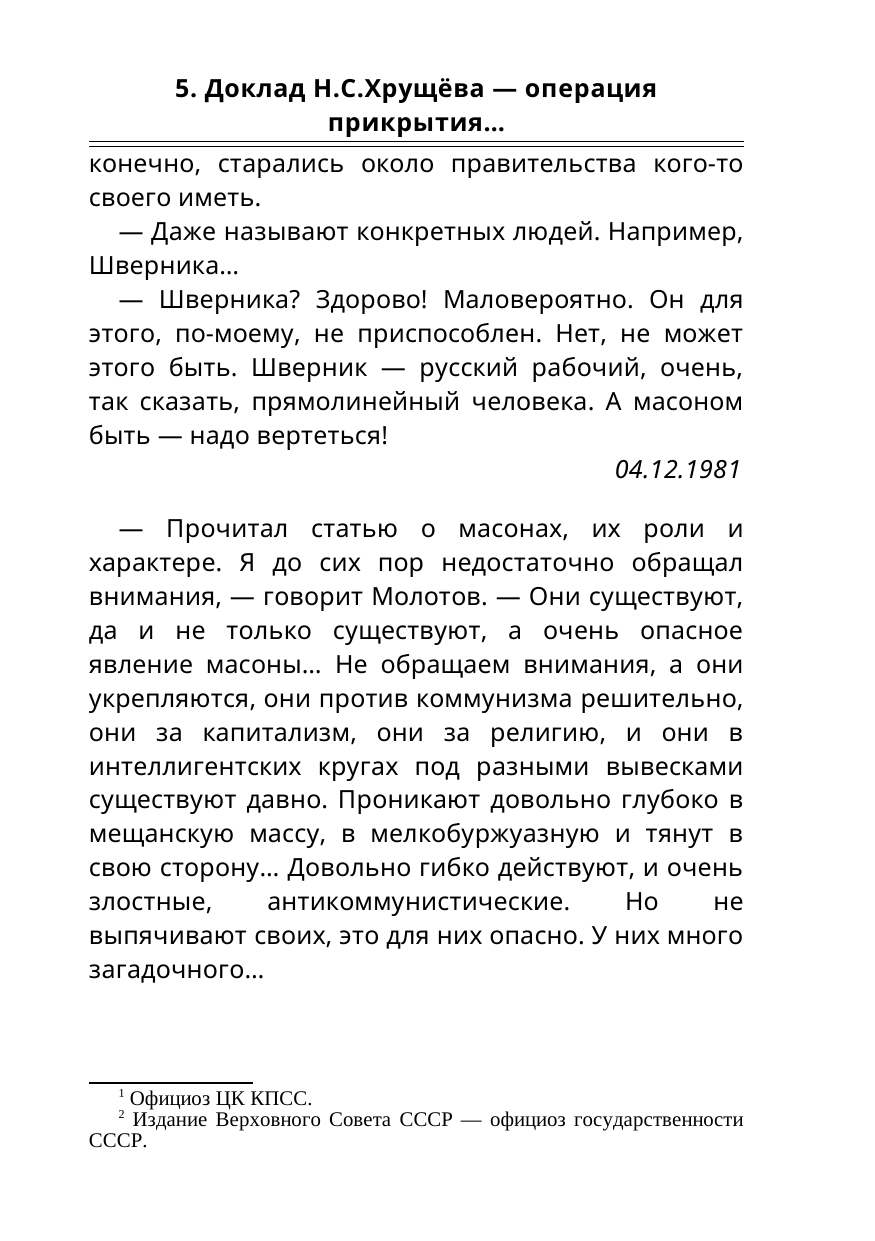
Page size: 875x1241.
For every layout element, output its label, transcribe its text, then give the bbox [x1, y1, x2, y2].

text — Шверника? Здорово! Маловероятно. Он для этого, по-моему, не приспособлен. Нет, не может этого быть. Шверник — русский рабочий, очень, так сказать, прямолинейный человека. А масоном быть — надо вертеться! [89, 282, 744, 452]
text Издание Верховного Совета СССР — официоз государственности СССР. [89, 1110, 744, 1152]
text Официоз ЦК КПСС. [89, 1089, 744, 1110]
text конечно, старались около правительства кого-то своего иметь. [89, 147, 744, 214]
text — Даже называют конкретных людей. Например, Шверника… [89, 214, 744, 282]
text 04.12.1981 [89, 452, 744, 486]
text — Прочитал статью о масонах, их роли и характере. Я до сих пор недостаточно обращал внимания, — говорит Молотов. — Они существуют, да и не только существуют, а очень опасное явление масоны… Не обращаем внимания, а они укрепляются, они против коммунизма решительно, они за капитализм, они за религию, и они в интеллигентских кругах под разными вывесками существуют давно. Проникают довольно глубоко в мещанскую массу, в мелкобуржуазную и тянут в свою сторону… Довольно гибко действуют, и очень злостные, антикоммунистические. Но не выпячивают своих, это для них опасно. У них много загадочного… [89, 511, 744, 986]
